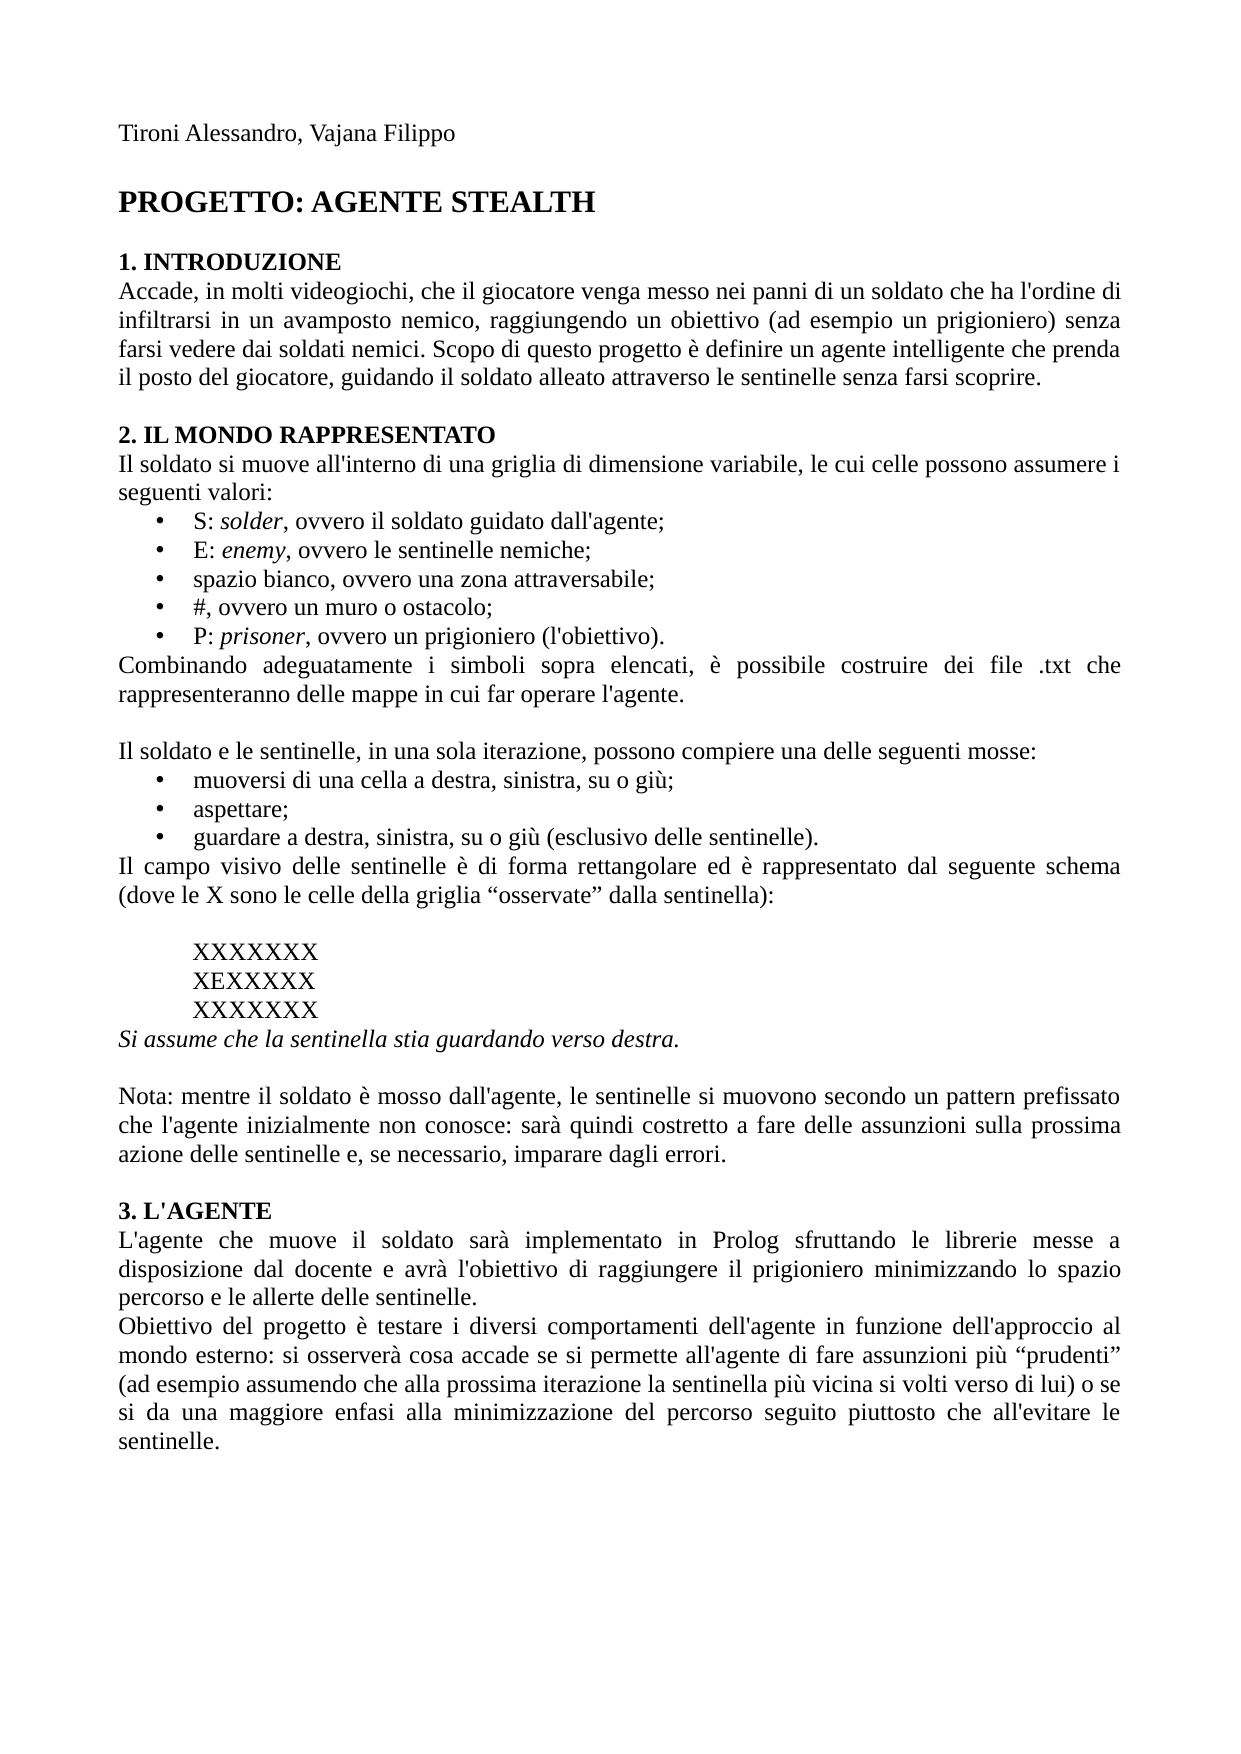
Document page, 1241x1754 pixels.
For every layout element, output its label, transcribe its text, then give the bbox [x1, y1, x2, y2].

list aspettare; [156, 794, 1122, 822]
text Tironi Alessandro, Vajana Filippo [118, 118, 1122, 147]
text Il soldato si muove all'interno di una griglia di dimensione variabile, le cui celle possono assumere i seguenti valori: [118, 449, 1122, 506]
text Combinando adeguatamente i simboli sopra elencati, è possibile costruire dei file .txt che rappresenteranno delle mappe in cui far operare l'agente. [118, 650, 1122, 707]
list E: enemy, ovvero le sentinelle nemiche; [156, 535, 1122, 564]
list muoversi di una cella a destra, sinistra, su o giù; [156, 765, 1122, 794]
text Il campo visivo delle sentinelle è di forma rettangolare ed è rappresentato dal seguente schema (dove le X sono le celle della griglia “osservate” dalla sentinella): [118, 851, 1122, 909]
list P: prisoner, ovvero un prigioniero (l'obiettivo). [156, 621, 1122, 650]
text XXXXXXX [118, 937, 1122, 966]
text 3. L'AGENTE [118, 1196, 1122, 1225]
text L'agente che muove il soldato sarà implementato in Prolog sfruttando le librerie messe a disposizione dal docente e avrà l'obiettivo di raggiungere il prigioniero minimizzando lo spazio percorso e le allerte delle sentinelle. [118, 1225, 1122, 1311]
list guardare a destra, sinistra, su o giù (esclusivo delle sentinelle). [156, 822, 1122, 851]
text PROGETTO: AGENTE STEALTH [118, 183, 1122, 219]
text XXXXXXX [118, 995, 1122, 1024]
text 1. INTRODUZIONE [118, 247, 1122, 276]
list #, ovvero un muro o ostacolo; [156, 592, 1122, 621]
list S: solder, ovvero il soldato guidato dall'agente; [156, 506, 1122, 535]
list spazio bianco, ovvero una zona attraversabile; [156, 564, 1122, 592]
text Accade, in molti videogiochi, che il giocatore venga messo nei panni di un soldato che ha l'ordine di infiltrarsi in un avamposto nemico, raggiungendo un obiettivo (ad esempio un prigioniero) senza farsi vedere dai soldati nemici. Scopo di questo progetto è definire un agente intelligente che prenda il posto del giocatore, guidando il soldato alleato attraverso le sentinelle senza farsi scoprire. [118, 276, 1122, 391]
text XEXXXXX [118, 966, 1122, 995]
text Obiettivo del progetto è testare i diversi comportamenti dell'agente in funzione dell'approccio al mondo esterno: si osserverà cosa accade se si permette all'agente di fare assunzioni più “prudenti” (ad esempio assumendo che alla prossima iterazione la sentinella più vicina si volti verso di lui) o se si da una maggiore enfasi alla minimizzazione del percorso seguito piuttosto che all'evitare le sentinelle. [118, 1311, 1122, 1455]
text Nota: mentre il soldato è mosso dall'agente, le sentinelle si muovono secondo un pattern prefissato che l'agente inizialmente non conosce: sarà quindi costretto a fare delle assunzioni sulla prossima azione delle sentinelle e, se necessario, imparare dagli errori. [118, 1081, 1122, 1167]
text Si assume che la sentinella stia guardando verso destra. [118, 1024, 1122, 1052]
text 2. IL MONDO RAPPRESENTATO [118, 420, 1122, 449]
text Il soldato e le sentinelle, in una sola iterazione, possono compiere una delle seguenti mosse: [118, 736, 1122, 765]
